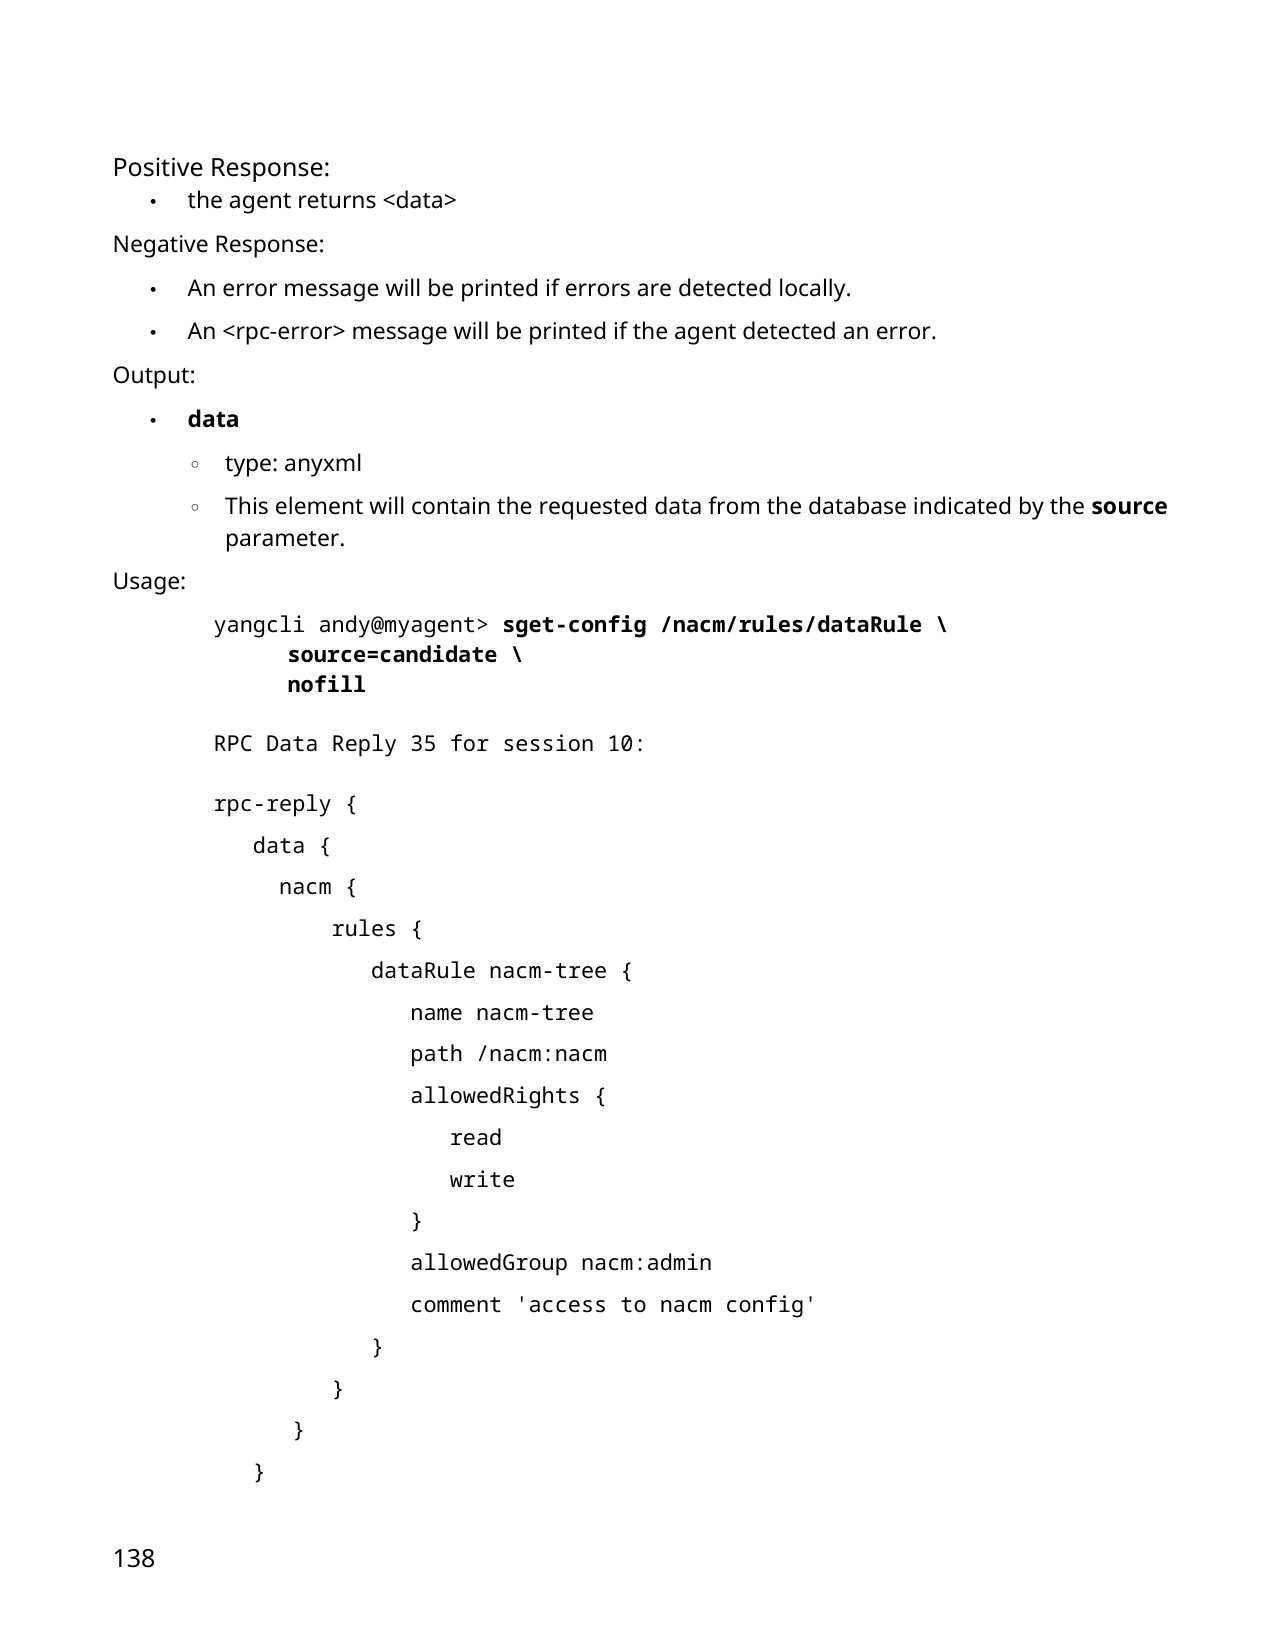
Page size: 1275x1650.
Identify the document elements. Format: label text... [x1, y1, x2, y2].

text dataRule nacm-tree { [139, 955, 1200, 985]
list An <rpc-error> message will be printed if the agent detected an error. [150, 315, 1200, 347]
text } [139, 1331, 1200, 1361]
text allowedRights { [139, 1080, 1200, 1110]
text Positive Response: [112, 150, 1200, 184]
list data [150, 403, 1200, 434]
list An error message will be printed if errors are detected locally. [150, 272, 1200, 303]
text name nacm-tree [139, 997, 1200, 1026]
text write [139, 1164, 1200, 1193]
list the agent returns <data> [150, 184, 1200, 215]
text data { [139, 829, 1200, 859]
text allowedGroup nacm:admin [139, 1247, 1200, 1277]
text Negative Response: [112, 228, 1200, 259]
list This element will contain the requested data from the database indicated by the source parameter. [187, 490, 1200, 553]
text read [139, 1122, 1200, 1152]
text Output: [112, 359, 1200, 390]
text Usage: [112, 565, 1200, 597]
text nacm { [139, 871, 1200, 901]
text rules { [139, 913, 1200, 943]
text yangcli andy@myagent> sget-config /nacm/rules/dataRule \ source=candidate \ nofill RPC Data Reply 35 for session 10: rpc-reply { [139, 609, 1200, 818]
text comment 'access to nacm config' [139, 1289, 1200, 1319]
text } [139, 1373, 1200, 1402]
text path /nacm:nacm [139, 1038, 1200, 1068]
text } [139, 1414, 1200, 1444]
text } [139, 1456, 1200, 1486]
text } [139, 1206, 1200, 1235]
list type: anyxml [187, 447, 1200, 478]
